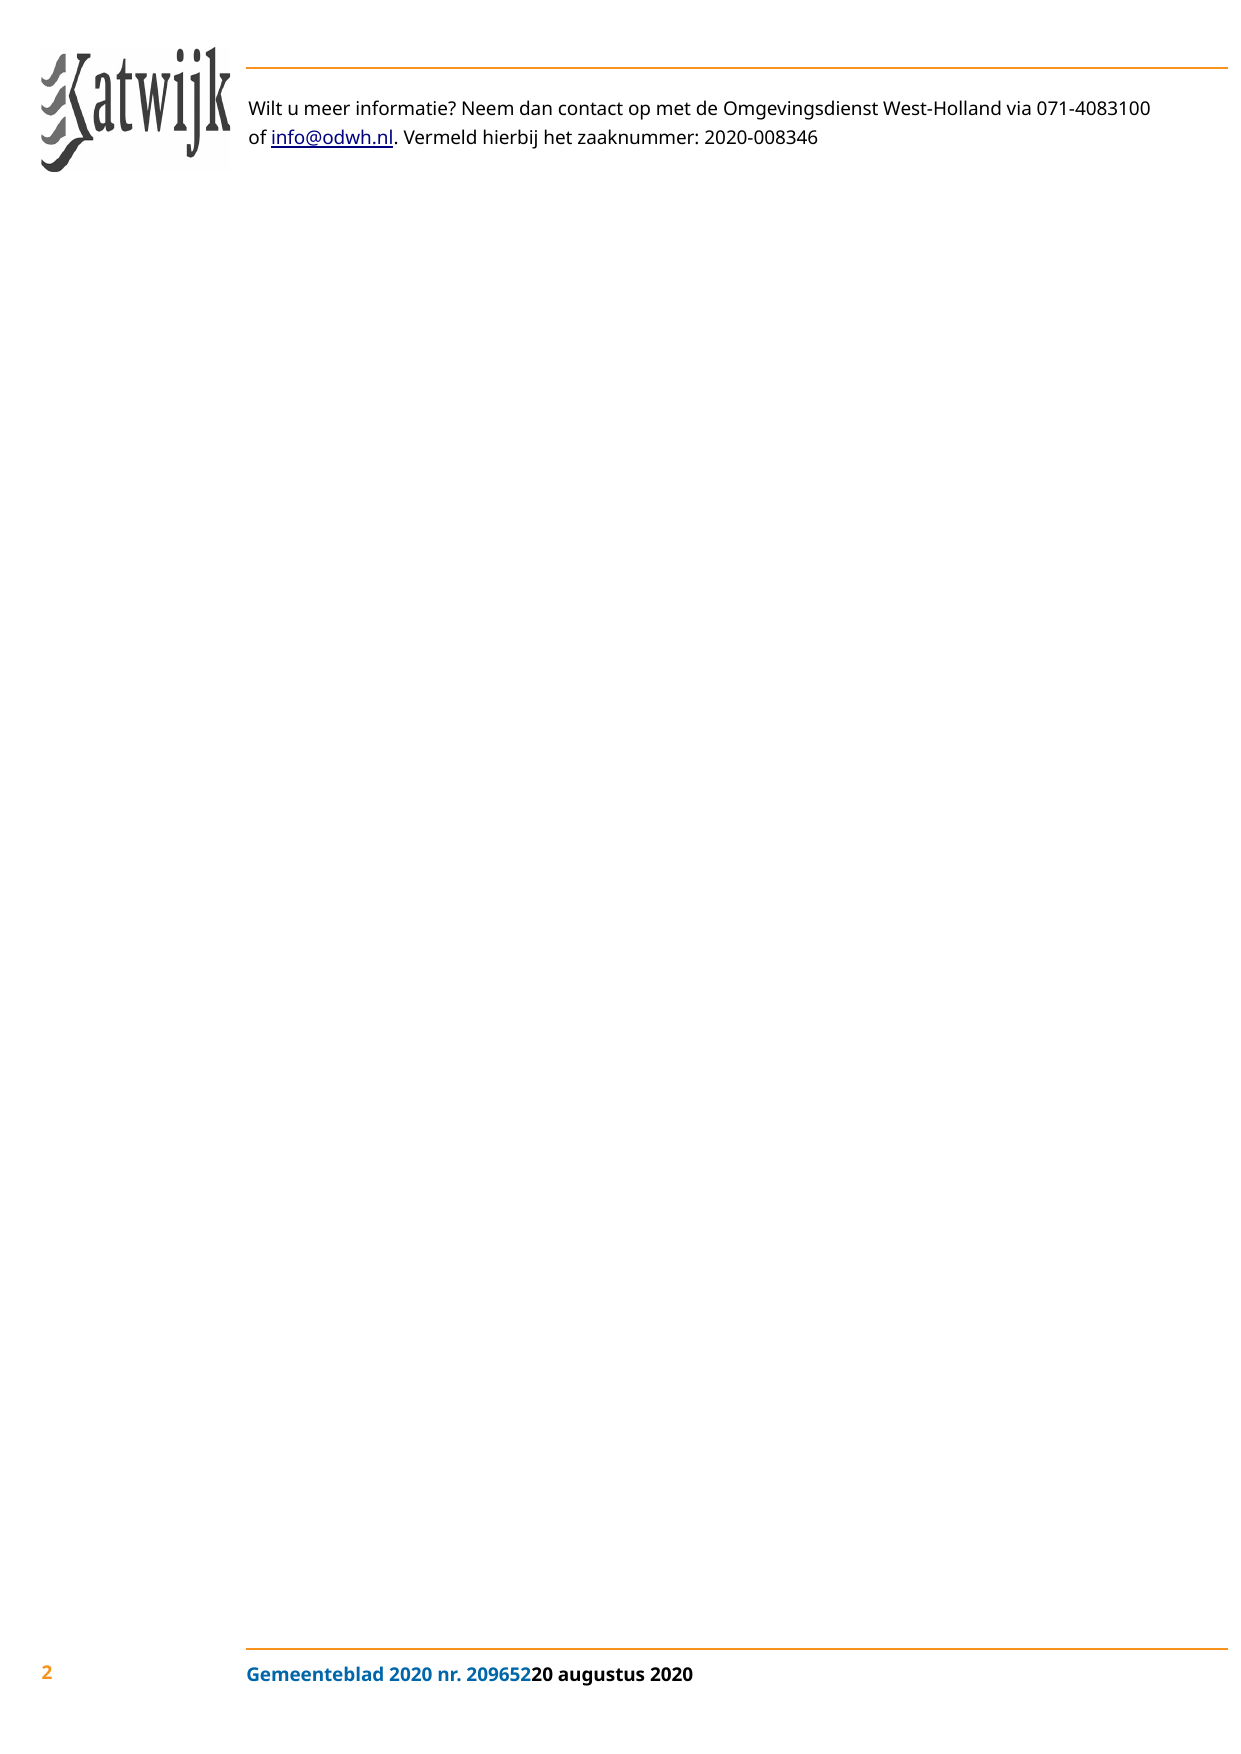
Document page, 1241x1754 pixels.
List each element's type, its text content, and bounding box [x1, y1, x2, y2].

picture [41, 47, 231, 172]
text Wilt u meer informatie? Neem dan contact op met de Omgevingsdienst West-Holland via 071-4083100 of info@odwh.nl. Vermeld hierbij het zaaknummer: 2020-008346 [248, 95, 1152, 150]
